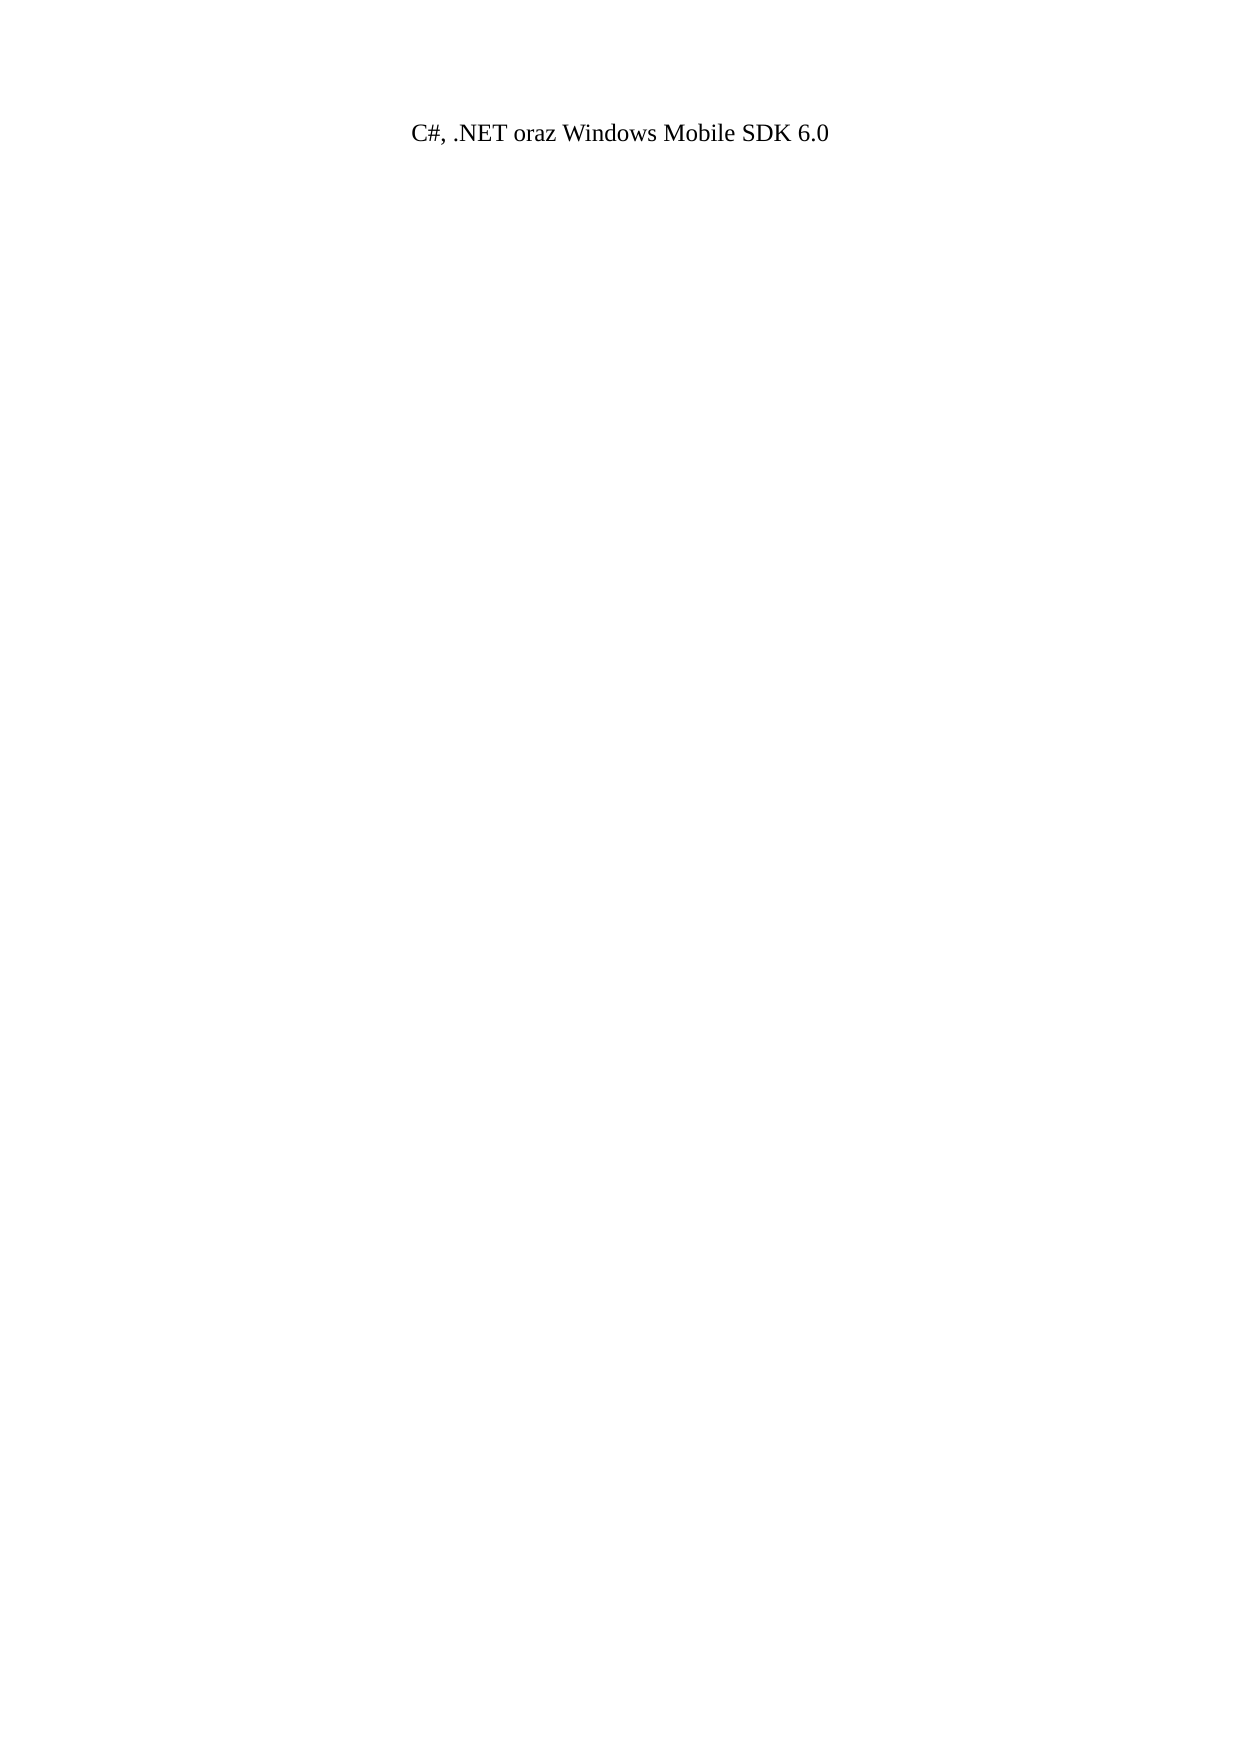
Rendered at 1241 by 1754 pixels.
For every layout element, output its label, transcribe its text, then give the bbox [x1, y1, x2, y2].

text C#, .NET oraz Windows Mobile SDK 6.0 [118, 118, 1122, 147]
